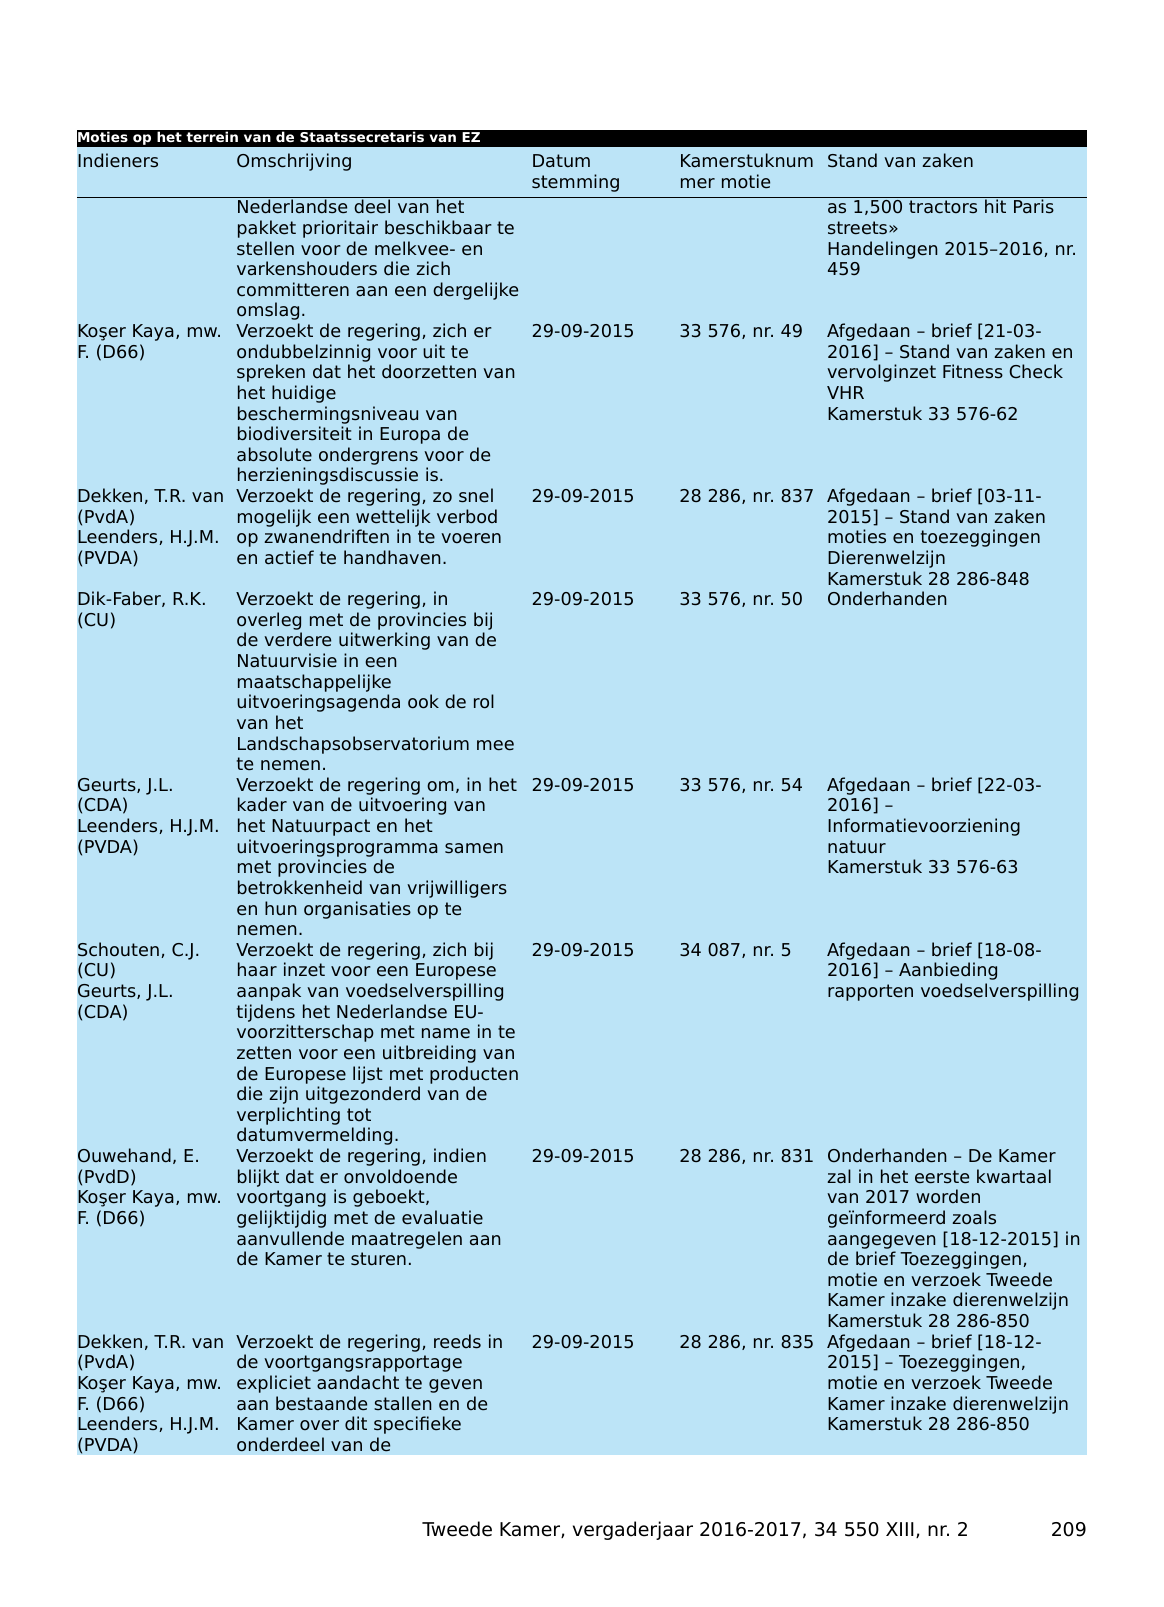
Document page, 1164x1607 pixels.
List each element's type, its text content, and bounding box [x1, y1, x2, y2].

table_header Moties op het terrein van de Staatssecretaris van EZ [77, 130, 1087, 146]
table_cell Afgedaan – brief [22-03-2016] – Informatievoorziening natuur Kamerstuk 33 576-63 [821, 775, 1087, 940]
table_cell Schouten, C.J. (CU) Geurts, J.L. (CDA) [77, 940, 230, 1146]
table_cell Verzoekt de regering, in overleg met de provincies bij de verdere uitwerking van de Natuurvisie in een maatschappelijke uitvoeringsagenda ook de rol van het Landschapsobservatorium mee te nemen. [230, 589, 526, 775]
table_cell Datum stemming [526, 147, 673, 197]
table_cell Dekken, T.R. van (PvdA) Koşer Kaya, mw. F. (D66) Leenders, H.J.M. (PVDA) [77, 1332, 230, 1455]
table_cell 33 576, nr. 50 [673, 589, 821, 775]
table_cell Kamerstuknummer motie [673, 147, 821, 197]
table_cell Indieners [77, 147, 230, 197]
table_cell 28 286, nr. 837 [673, 486, 821, 589]
table_cell Omschrijving [230, 147, 526, 197]
table_cell Onderhanden – De Kamer zal in het eerste kwartaal van 2017 worden geïnformeerd zoals aangegeven [18-12-2015] in de brief Toezeggingen, motie en verzoek Tweede Kamer inzake dierenwelzijn Kamerstuk 28 286-850 [821, 1146, 1087, 1332]
table_cell 28 286, nr. 831 [673, 1146, 821, 1332]
table_cell Dik-Faber, R.K. (CU) [77, 589, 230, 775]
table_cell 29-09-2015 [526, 1146, 673, 1332]
table_cell 29-09-2015 [526, 321, 673, 486]
table_cell Stand van zaken [821, 147, 1087, 197]
table_cell Dekken, T.R. van (PvdA) Leenders, H.J.M. (PVDA) [77, 486, 230, 589]
table_cell as 1,500 tractors hit Paris streets» Handelingen 2015–2016, nr. 459 [821, 198, 1087, 321]
table_cell [526, 198, 673, 321]
table_cell Verzoekt de regering, zich er ondubbelzinnig voor uit te spreken dat het doorzetten van het huidige beschermingsniveau van biodiversiteit in Europa de absolute ondergrens voor de herzieningsdiscussie is. [230, 321, 526, 486]
table_cell 29-09-2015 [526, 1332, 673, 1455]
table_cell Koşer Kaya, mw. F. (D66) [77, 321, 230, 486]
table_cell Afgedaan – brief [03-11-2015] – Stand van zaken moties en toezeggingen Dierenwelzijn Kamerstuk 28 286-848 [821, 486, 1087, 589]
table_cell Verzoekt de regering, zich bij haar inzet voor een Europese aanpak van voedselverspilling tijdens het Nederlandse EU-voorzitterschap met name in te zetten voor een uitbreiding van de Europese lijst met producten die zijn uitgezonderd van de verplichting tot datumvermelding. [230, 940, 526, 1146]
table_cell 29-09-2015 [526, 589, 673, 775]
table_cell 29-09-2015 [526, 775, 673, 940]
table_cell Afgedaan – brief [18-08-2016] – Aanbieding rapporten voedselverspilling [821, 940, 1087, 1146]
table_cell [673, 198, 821, 321]
table_cell 34 087, nr. 5 [673, 940, 821, 1146]
table_cell Onderhanden [821, 589, 1087, 775]
table_cell 33 576, nr. 54 [673, 775, 821, 940]
table_cell Nederlandse deel van het pakket prioritair beschikbaar te stellen voor de melkvee- en varkenshouders die zich committeren aan een dergelijke omslag. [230, 198, 526, 321]
table_cell Verzoekt de regering, zo snel mogelijk een wettelijk verbod op zwanendriften in te voeren en actief te handhaven. [230, 486, 526, 589]
table_cell 29-09-2015 [526, 940, 673, 1146]
table_cell [77, 198, 230, 321]
table_cell Ouwehand, E. (PvdD) Koşer Kaya, mw. F. (D66) [77, 1146, 230, 1332]
table_cell Geurts, J.L. (CDA) Leenders, H.J.M. (PVDA) [77, 775, 230, 940]
table_cell 29-09-2015 [526, 486, 673, 589]
table_cell Verzoekt de regering, indien blijkt dat er onvoldoende voortgang is geboekt, gelijktijdig met de evaluatie aanvullende maatregelen aan de Kamer te sturen. [230, 1146, 526, 1332]
table_cell 33 576, nr. 49 [673, 321, 821, 486]
table_cell 28 286, nr. 835 [673, 1332, 821, 1455]
table_cell Afgedaan – brief [21-03-2016] – Stand van zaken en vervolginzet Fitness Check VHR Kamerstuk 33 576-62 [821, 321, 1087, 486]
table_cell Verzoekt de regering, reeds in de voortgangsrapportage expliciet aandacht te geven aan bestaande stallen en de Kamer over dit specifieke onderdeel van de [230, 1332, 526, 1455]
table_cell Verzoekt de regering om, in het kader van de uitvoering van het Natuurpact en het uitvoeringsprogramma samen met provincies de betrokkenheid van vrijwilligers en hun organisaties op te nemen. [230, 775, 526, 940]
table_cell Afgedaan – brief [18-12-2015] – Toezeggingen, motie en verzoek Tweede Kamer inzake dierenwelzijn Kamerstuk 28 286-850 [821, 1332, 1087, 1455]
